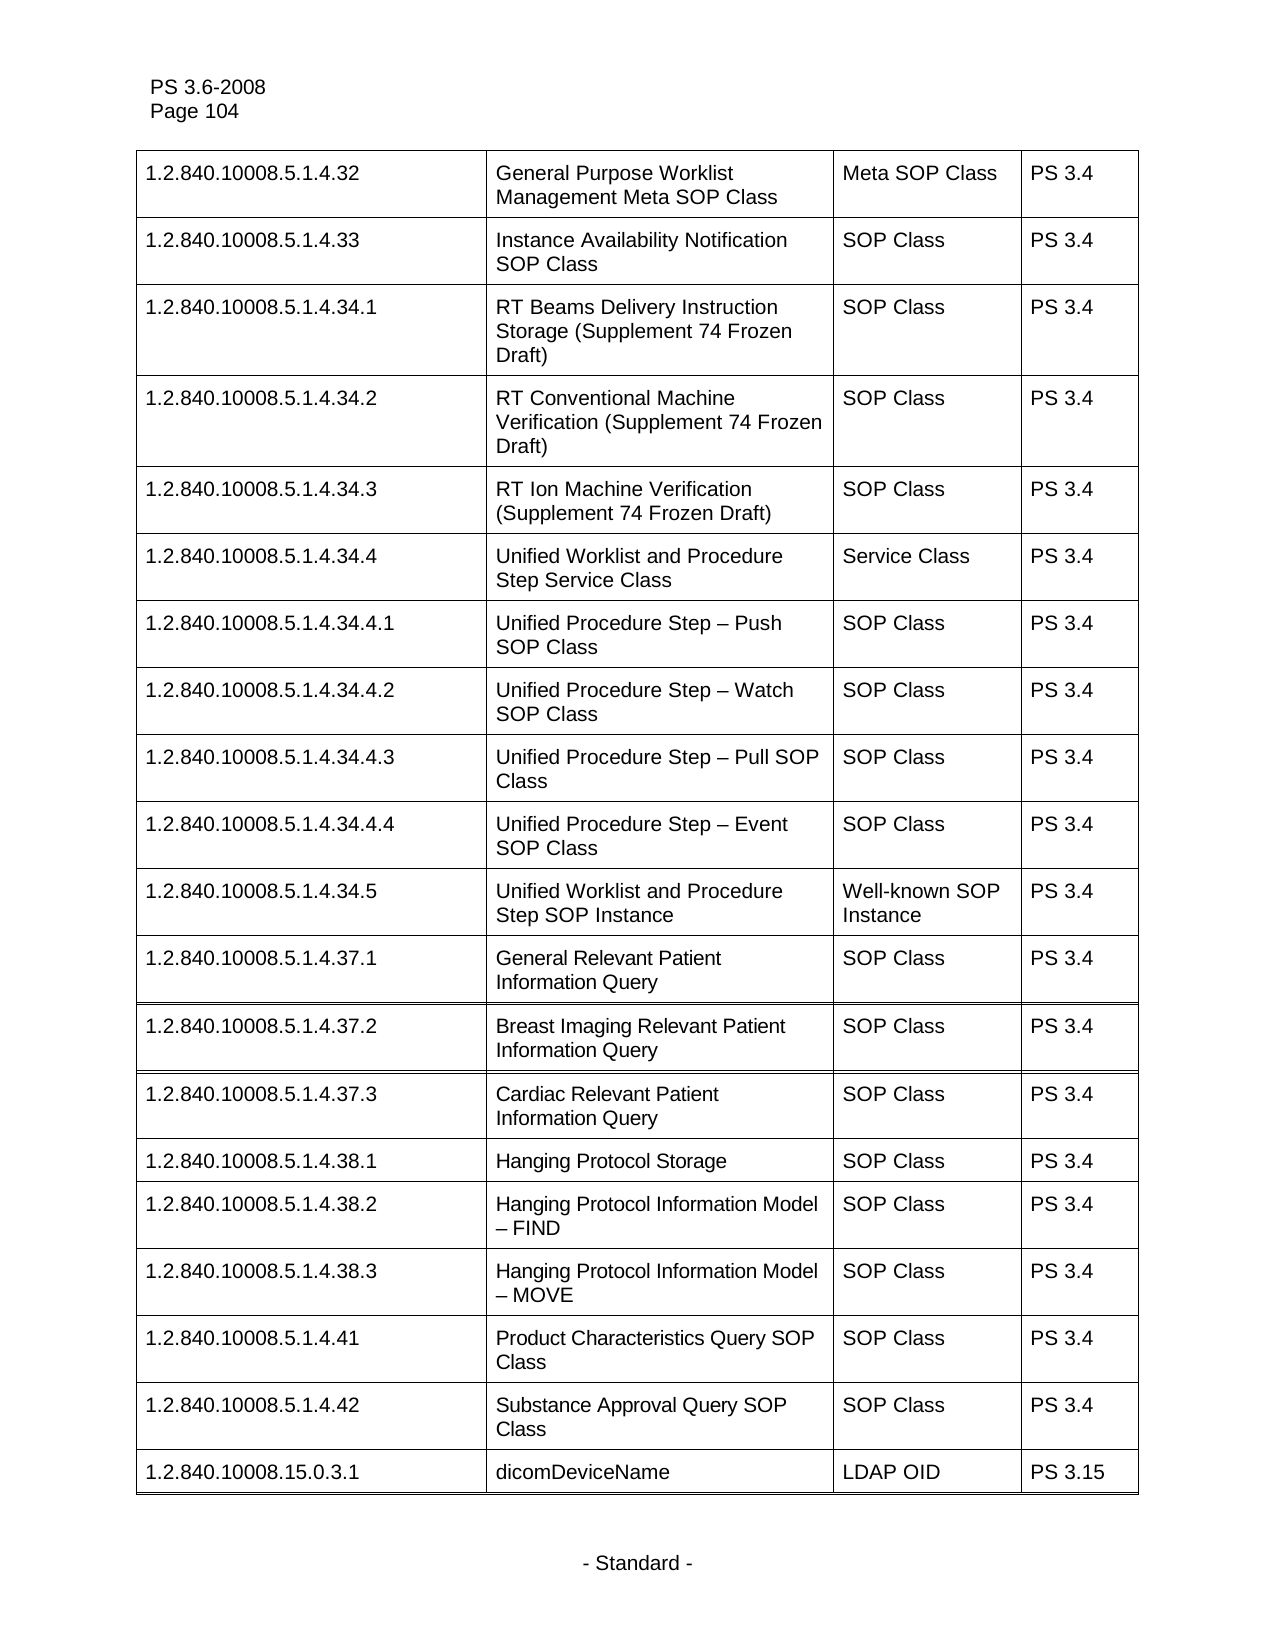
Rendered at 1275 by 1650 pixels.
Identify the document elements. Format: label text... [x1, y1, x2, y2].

table_cell SOP Class [834, 1316, 1021, 1382]
table_cell SOP Class [834, 1182, 1021, 1248]
table_cell 1.2.840.10008.5.1.4.34.4.3 [137, 735, 486, 801]
table_cell 1.2.840.10008.5.1.4.38.3 [137, 1249, 486, 1315]
table_cell PS 3.4 [1022, 151, 1138, 217]
table_cell Unified Procedure Step – Watch SOP Class [487, 668, 833, 734]
table_cell Hanging Protocol Storage [487, 1139, 833, 1181]
table_cell PS 3.4 [1022, 1249, 1138, 1315]
table_cell Meta SOP Class [834, 151, 1021, 217]
table_cell dicomDeviceName [487, 1450, 833, 1492]
table_cell Hanging Protocol Information Model – FIND [487, 1182, 833, 1248]
table_cell 1.2.840.10008.5.1.4.32 [137, 151, 486, 217]
table_cell PS 3.4 [1022, 376, 1138, 466]
table_cell 1.2.840.10008.5.1.4.33 [137, 218, 486, 284]
table_cell PS 3.4 [1022, 1383, 1138, 1449]
table_cell PS 3.4 [1022, 668, 1138, 734]
table_cell 1.2.840.10008.5.1.4.41 [137, 1316, 486, 1382]
table_cell PS 3.4 [1022, 601, 1138, 667]
table_cell SOP Class [834, 1249, 1021, 1315]
table_cell General Relevant Patient Information Query [487, 936, 833, 1002]
table_cell 1.2.840.10008.5.1.4.37.1 [137, 936, 486, 1002]
table_cell Unified Worklist and Procedure Step Service Class [487, 534, 833, 600]
table_cell 1.2.840.10008.5.1.4.34.4.4 [137, 802, 486, 868]
table_cell Cardiac Relevant Patient Information Query [487, 1074, 833, 1138]
table_cell SOP Class [834, 1074, 1021, 1138]
table_cell SOP Class [834, 668, 1021, 734]
table_cell 1.2.840.10008.5.1.4.37.2 [137, 1005, 486, 1070]
table_cell PS 3.4 [1022, 467, 1138, 533]
table_cell SOP Class [834, 1005, 1021, 1070]
table_cell RT Beams Delivery Instruction Storage (Supplement 74 Frozen Draft) [487, 285, 833, 375]
table_cell PS 3.4 [1022, 1182, 1138, 1248]
table_cell PS 3.4 [1022, 1139, 1138, 1181]
table_cell PS 3.4 [1022, 1074, 1138, 1138]
table_cell 1.2.840.10008.5.1.4.34.2 [137, 376, 486, 466]
table_cell SOP Class [834, 285, 1021, 375]
table_cell Substance Approval Query SOP Class [487, 1383, 833, 1449]
table_cell Instance Availability Notification SOP Class [487, 218, 833, 284]
table_cell RT Ion Machine Verification (Supplement 74 Frozen Draft) [487, 467, 833, 533]
table_cell General Purpose Worklist Management Meta SOP Class [487, 151, 833, 217]
table_cell SOP Class [834, 1139, 1021, 1181]
table_cell PS 3.4 [1022, 735, 1138, 801]
table_cell 1.2.840.10008.5.1.4.34.4 [137, 534, 486, 600]
table_cell 1.2.840.10008.5.1.4.42 [137, 1383, 486, 1449]
table_cell PS 3.4 [1022, 1316, 1138, 1382]
table_cell 1.2.840.10008.5.1.4.34.5 [137, 869, 486, 935]
table_cell 1.2.840.10008.5.1.4.34.3 [137, 467, 486, 533]
table_cell SOP Class [834, 467, 1021, 533]
table_cell Unified Procedure Step – Event SOP Class [487, 802, 833, 868]
table_cell 1.2.840.10008.5.1.4.37.3 [137, 1074, 486, 1138]
table_cell SOP Class [834, 376, 1021, 466]
table_cell 1.2.840.10008.5.1.4.34.4.1 [137, 601, 486, 667]
table_cell Product Characteristics Query SOP Class [487, 1316, 833, 1382]
table_cell LDAP OID [834, 1450, 1021, 1492]
table_cell SOP Class [834, 802, 1021, 868]
table_cell Unified Procedure Step – Pull SOP Class [487, 735, 833, 801]
table_cell Unified Worklist and Procedure Step SOP Instance [487, 869, 833, 935]
table_cell 1.2.840.10008.5.1.4.38.1 [137, 1139, 486, 1181]
table_cell PS 3.4 [1022, 1005, 1138, 1070]
table_cell Unified Procedure Step – Push SOP Class [487, 601, 833, 667]
table_cell PS 3.15 [1022, 1450, 1138, 1492]
table_cell SOP Class [834, 218, 1021, 284]
table_cell SOP Class [834, 1383, 1021, 1449]
table_cell PS 3.4 [1022, 218, 1138, 284]
table_cell 1.2.840.10008.5.1.4.34.4.2 [137, 668, 486, 734]
table_cell SOP Class [834, 735, 1021, 801]
table_cell 1.2.840.10008.5.1.4.34.1 [137, 285, 486, 375]
table_cell RT Conventional Machine Verification (Supplement 74 Frozen Draft) [487, 376, 833, 466]
table_cell Hanging Protocol Information Model – MOVE [487, 1249, 833, 1315]
table_cell PS 3.4 [1022, 802, 1138, 868]
table_cell SOP Class [834, 601, 1021, 667]
table_cell Well-known SOP Instance [834, 869, 1021, 935]
table_cell 1.2.840.10008.5.1.4.38.2 [137, 1182, 486, 1248]
table_cell 1.2.840.10008.15.0.3.1 [137, 1450, 486, 1492]
table_cell Breast Imaging Relevant Patient Information Query [487, 1005, 833, 1070]
table_cell PS 3.4 [1022, 534, 1138, 600]
table_cell Service Class [834, 534, 1021, 600]
table_cell PS 3.4 [1022, 285, 1138, 375]
table_cell SOP Class [834, 936, 1021, 1002]
table_cell PS 3.4 [1022, 869, 1138, 935]
table_cell PS 3.4 [1022, 936, 1138, 1002]
